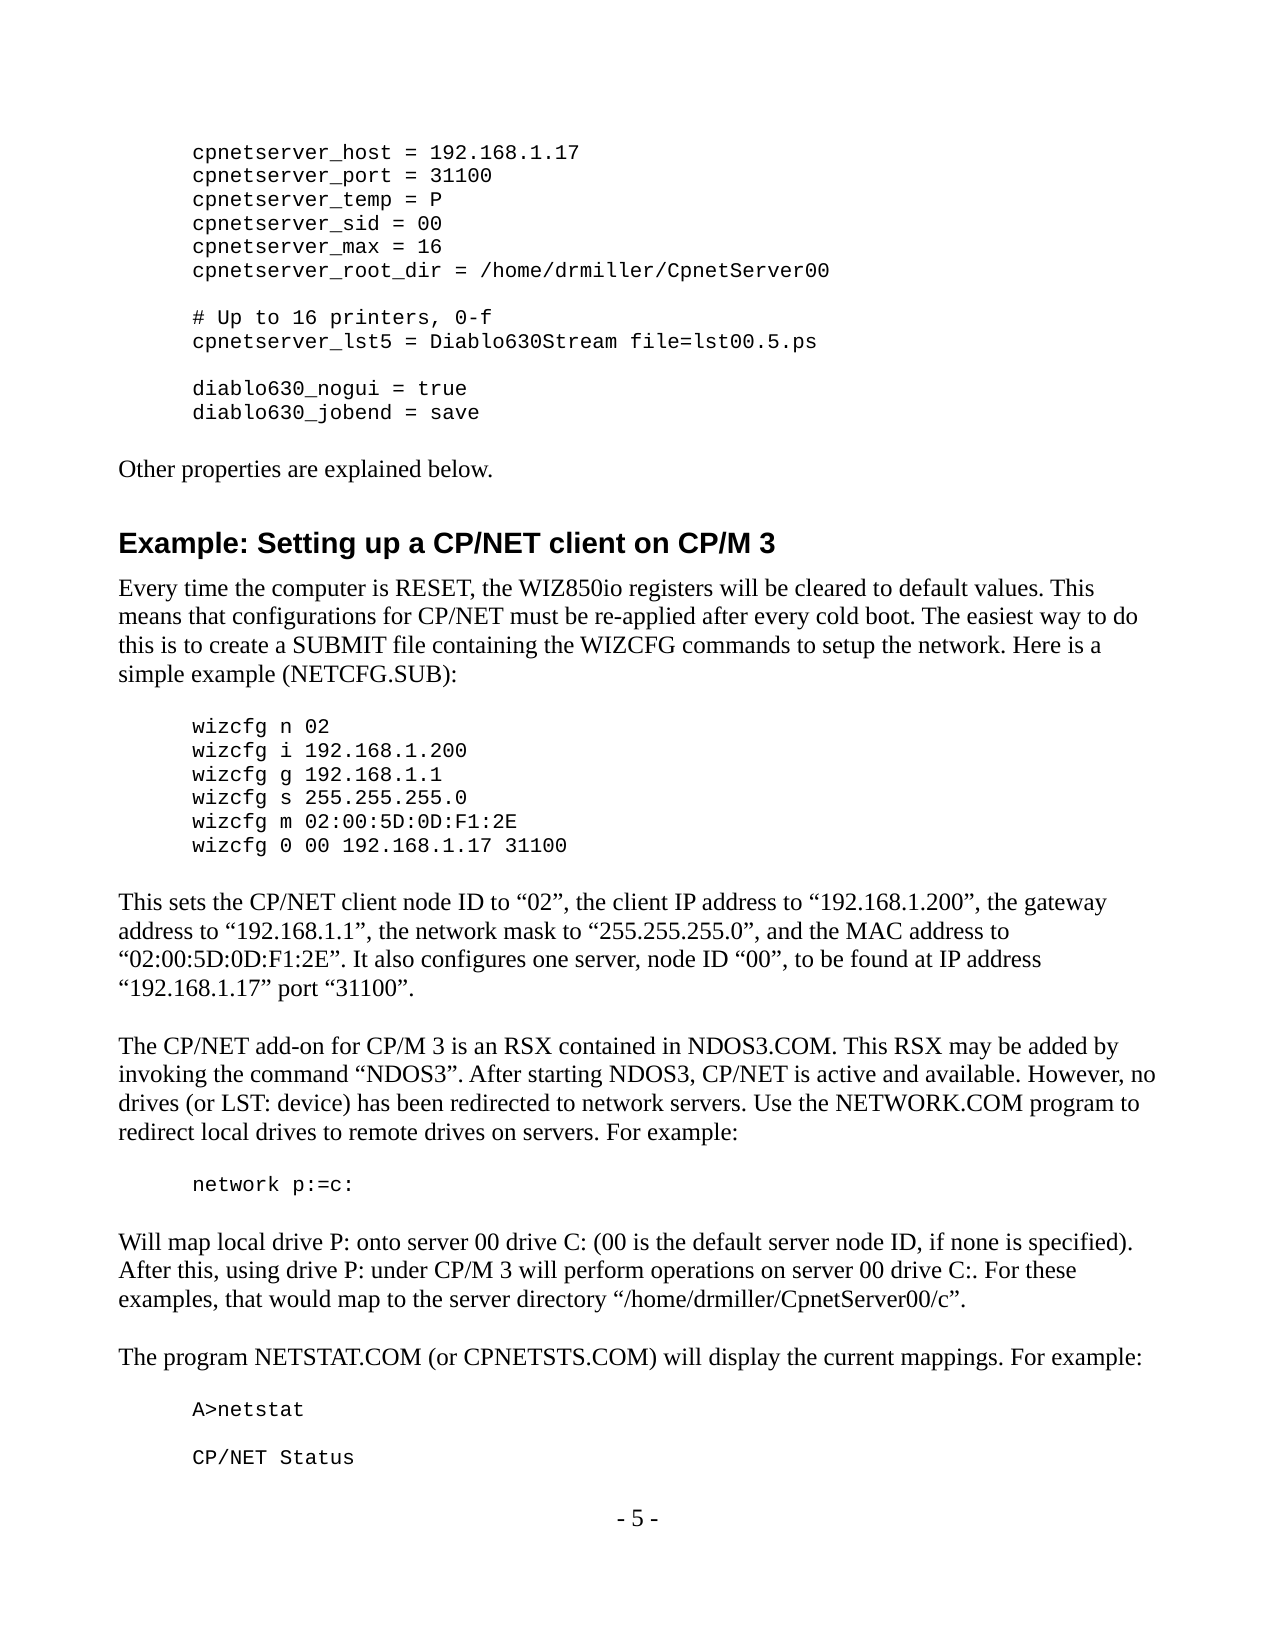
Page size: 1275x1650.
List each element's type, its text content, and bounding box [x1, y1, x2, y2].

text cpnetserver_port = 31100 [192, 165, 1157, 189]
text diablo630_nogui = true [192, 378, 1157, 402]
text cpnetserver_host = 192.168.1.17 [192, 142, 1157, 165]
text wizcfg s 255.255.255.0 [192, 787, 1157, 811]
text This sets the CP/NET client node ID to “02”, the client IP address to “192.168.1.200”, the gateway address to “192.168.1.1”, the network mask to “255.255.255.0”, and the MAC address to “02:00:5D:0D:F1:2E”. It also configures one server, node ID “00”, to be found at IP address “192.168.1.17” port “31100”. [118, 887, 1157, 1002]
text Other properties are explained below. [118, 454, 1157, 483]
text Will map local drive P: onto server 00 drive C: (00 is the default server node ID, if none is specified). After this, using drive P: under CP/M 3 will perform operations on server 00 drive C:. For these examples, that would map to the server directory “/home/drmiller/CpnetServer00/c”. [118, 1227, 1157, 1313]
text wizcfg m 02:00:5D:0D:F1:2E [192, 811, 1157, 834]
text cpnetserver_temp = P [192, 189, 1157, 213]
text CP/NET Status [192, 1447, 1157, 1470]
text wizcfg g 192.168.1.1 [192, 764, 1157, 787]
text wizcfg 0 00 192.168.1.17 31100 [192, 834, 1157, 858]
subtitle Example: Setting up a CP/NET client on CP/M 3 [118, 526, 1157, 560]
text cpnetserver_max = 16 [192, 236, 1157, 260]
text cpnetserver_root_dir = /home/drmiller/CpnetServer00 [192, 260, 1157, 284]
text Every time the computer is RESET, the WIZ850io registers will be cleared to default values. This means that configurations for CP/NET must be re-applied after every cold boot. The easiest way to do this is to create a SUBMIT file containing the WIZCFG commands to setup the network. Here is a simple example (NETCFG.SUB): [118, 573, 1157, 688]
text A>netstat [192, 1399, 1157, 1423]
text wizcfg i 192.168.1.200 [192, 740, 1157, 764]
text cpnetserver_lst5 = Diablo630Stream file=lst00.5.ps [192, 331, 1157, 354]
text network p:=c: [192, 1174, 1157, 1198]
text diablo630_jobend = save [192, 402, 1157, 426]
text The program NETSTAT.COM (or CPNETSTS.COM) will display the current mappings. For example: [118, 1342, 1157, 1371]
text wizcfg n 02 [192, 716, 1157, 740]
text # Up to 16 printers, 0-f [192, 307, 1157, 331]
text cpnetserver_sid = 00 [192, 213, 1157, 236]
text The CP/NET add-on for CP/M 3 is an RSX contained in NDOS3.COM. This RSX may be added by invoking the command “NDOS3”. After starting NDOS3, CP/NET is active and available. However, no drives (or LST: device) has been redirected to network servers. Use the NETWORK.COM program to redirect local drives to remote drives on servers. For example: [118, 1031, 1157, 1146]
